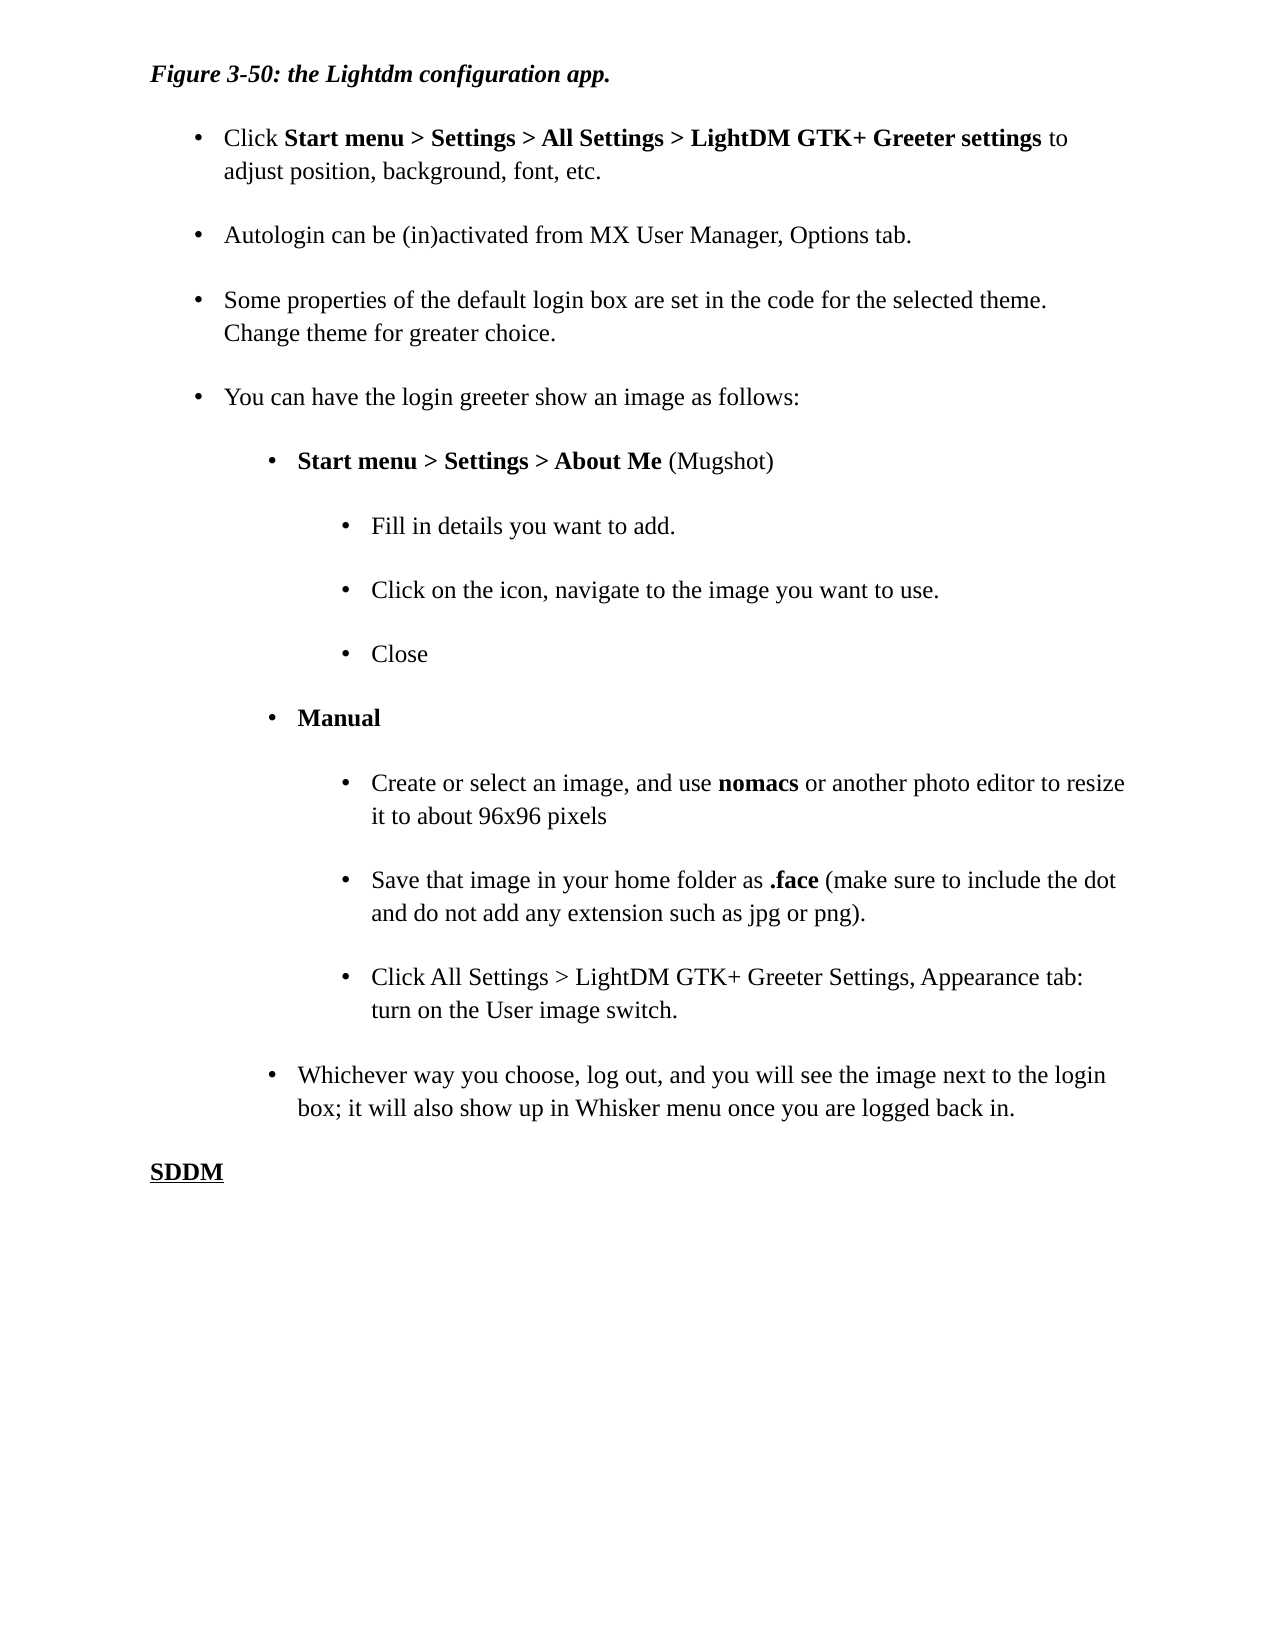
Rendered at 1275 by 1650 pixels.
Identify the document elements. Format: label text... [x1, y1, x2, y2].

list Manual [268, 703, 1125, 732]
list Start menu > Settings > About Me (Mugshot) [268, 446, 1125, 475]
list Click on the icon, navigate to the image you want to use. [341, 575, 1125, 604]
list Close [341, 639, 1125, 668]
list Click All Settings > LightDM GTK+ Greeter Settings, Appearance tab: turn on the User image switch. [341, 962, 1125, 1024]
list Fill in details you want to add. [341, 511, 1125, 539]
list Whichever way you choose, log out, and you will see the image next to the login box; it will also show up in Whisker menu once you are logged back in. [268, 1060, 1125, 1121]
list Save that image in your home folder as .face (make sure to include the dot and do not add any extension such as jpg or png). [341, 865, 1125, 927]
list Autologin can be (in)activated from MX User Manager, Options tab. [194, 221, 1125, 249]
list Some properties of the default login box are set in the code for the selected theme. Change theme for greater choice. [194, 285, 1125, 347]
list Click Start menu > Settings > All Settings > LightDM GTK+ Greeter settings to adjust position, background, font, etc. [194, 123, 1125, 185]
text Figure 3-50: the Lightdm configuration app. [150, 59, 1125, 88]
text SDDM [150, 1157, 1125, 1186]
list Create or select an image, and use nomacs or another photo editor to resize it to about 96x96 pixels [341, 768, 1125, 829]
list You can have the login greeter show an image as follows: [194, 382, 1125, 411]
